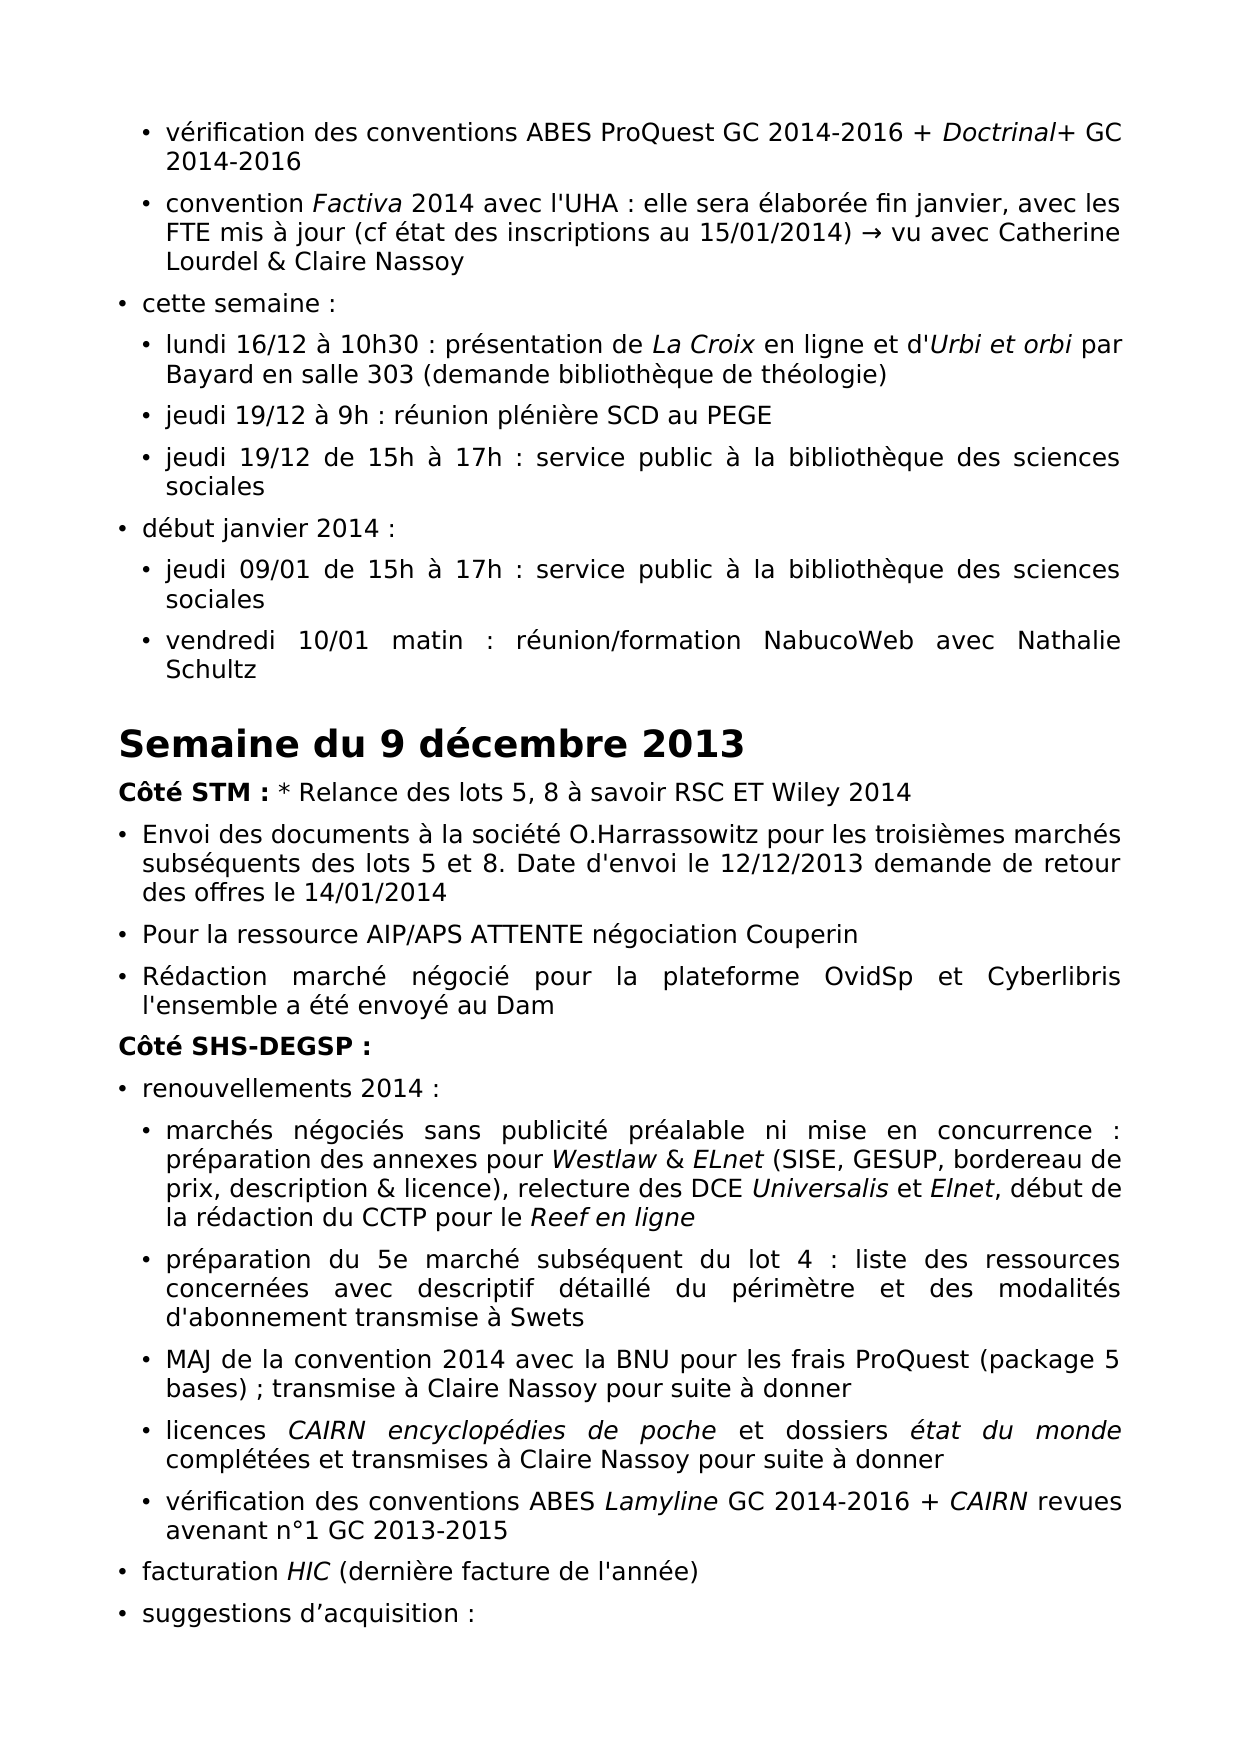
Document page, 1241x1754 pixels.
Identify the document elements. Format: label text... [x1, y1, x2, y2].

list facturation HIC (dernière facture de l'année) [118, 1558, 1122, 1587]
list convention Factiva 2014 avec l'UHA : elle sera élaborée fin janvier, avec les FTE mis à jour (cf état des inscriptions au 15/01/2014) → vu avec Catherine Lourdel & Claire Nassoy [142, 189, 1122, 276]
text Côté STM : * Relance des lots 5, 8 à savoir RSC ET Wiley 2014 [118, 778, 1122, 808]
list licences CAIRN encyclopédies de poche et dossiers état du monde complétées et transmises à Claire Nassoy pour suite à donner [142, 1416, 1122, 1474]
list vérification des conventions ABES Lamyline GC 2014-2016 + CAIRN revues avenant n°1 GC 2013-2015 [142, 1487, 1122, 1545]
list MAJ de la convention 2014 avec la BNU pour les frais ProQuest (package 5 bases) ; transmise à Claire Nassoy pour suite à donner [142, 1345, 1122, 1403]
list renouvellements 2014 : [118, 1074, 1122, 1103]
list préparation du 5e marché subséquent du lot 4 : liste des ressources concernées avec descriptif détaillé du périmètre et des modalités d'abonnement transmise à Swets [142, 1245, 1122, 1333]
list marchés négociés sans publicité préalable ni mise en concurrence : préparation des annexes pour Westlaw & ELnet (SISE, GESUP, bordereau de prix, description & licence), relecture des DCE Universalis et Elnet, début de la rédaction du CCTP pour le Reef en ligne [142, 1116, 1122, 1233]
list jeudi 19/12 de 15h à 17h : service public à la bibliothèque des sciences sociales [142, 443, 1122, 501]
text Côté SHS-DEGSP : [118, 1033, 1122, 1062]
list vendredi 10/01 matin : réunion/formation NabucoWeb avec Nathalie Schultz [142, 626, 1122, 685]
list cette semaine : [118, 289, 1122, 318]
list suggestions d’acquisition : [118, 1599, 1122, 1628]
list jeudi 09/01 de 15h à 17h : service public à la bibliothèque des sciences sociales [142, 556, 1122, 614]
list lundi 16/12 à 10h30 : présentation de La Croix en ligne et d'Urbi et orbi par Bayard en salle 303 (demande bibliothèque de théologie) [142, 331, 1122, 389]
list Rédaction marché négocié pour la plateforme OvidSp et Cyberlibris l'ensemble a été envoyé au Dam [118, 962, 1122, 1020]
list Pour la ressource AIP/APS ATTENTE négociation Couperin [118, 920, 1122, 949]
list vérification des conventions ABES ProQuest GC 2014-2016 + Doctrinal+ GC 2014-2016 [142, 118, 1122, 176]
list Envoi des documents à la société O.Harrassowitz pour les troisièmes marchés subséquents des lots 5 et 8. Date d'envoi le 12/12/2013 demande de retour des offres le 14/01/2014 [118, 820, 1122, 908]
list début janvier 2014 : [118, 514, 1122, 543]
list jeudi 19/12 à 9h : réunion plénière SCD au PEGE [142, 401, 1122, 431]
subtitle Semaine du 9 décembre 2013 [118, 722, 1122, 766]
